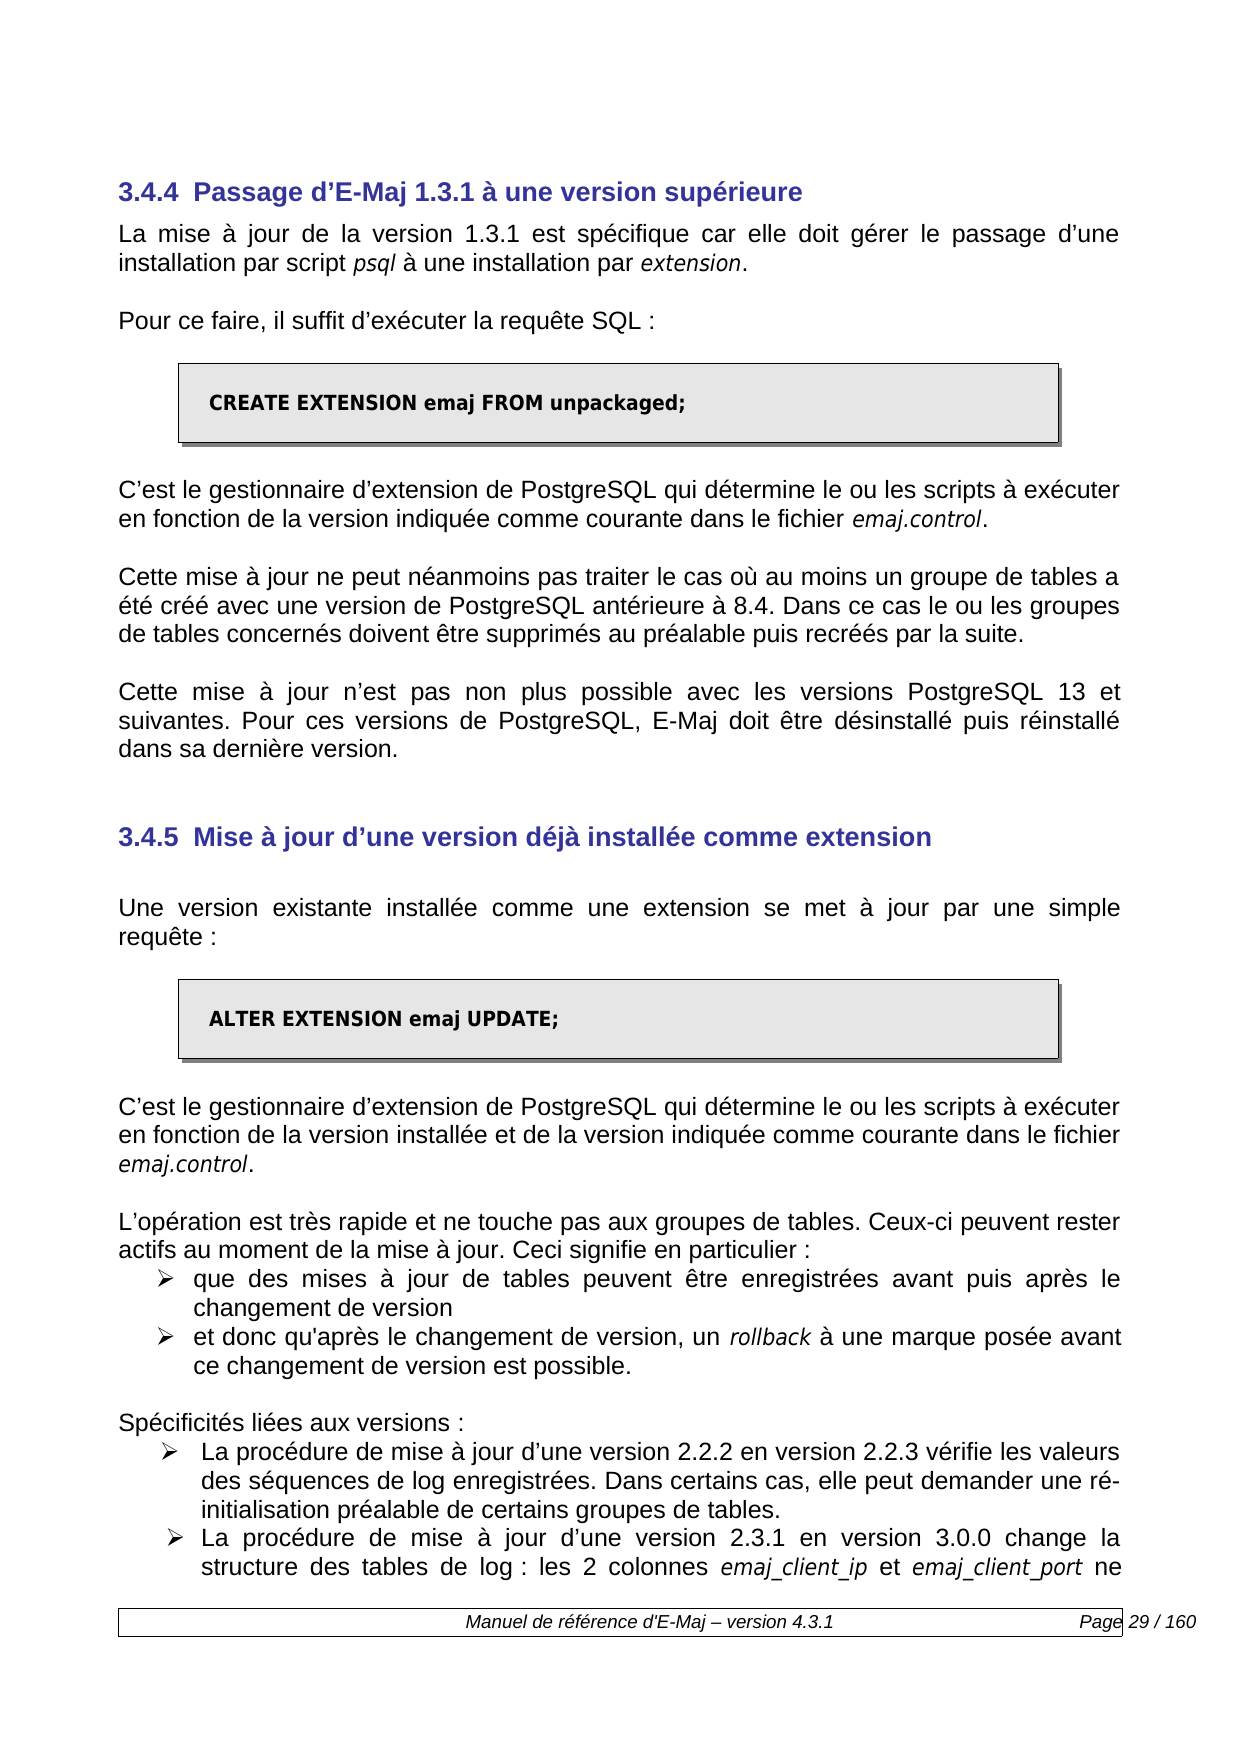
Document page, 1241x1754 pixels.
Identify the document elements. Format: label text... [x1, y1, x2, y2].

list que des mises à jour de tables peuvent être enregistrées avant puis après le changement de version [156, 1264, 1122, 1322]
text Une version existante installée comme une extension se met à jour par une simple requête : [118, 893, 1122, 951]
text L’opération est très rapide et ne touche pas aux groupes de tables. Ceux-ci peuvent rester actifs au moment de la mise à jour. Ceci signifie en particulier : [118, 1207, 1122, 1264]
list La procédure de mise à jour d’une version 2.2.2 en version 2.2.3 vérifie les valeurs des séquences de log enregistrées. Dans certains cas, elle peut demander une ré-initialisation préalable de certains groupes de tables. [159, 1437, 1122, 1523]
text ALTER EXTENSION emaj UPDATE; [179, 1004, 1058, 1028]
subtitle Passage d’E-Maj 1.3.1 à une version supérieure [118, 176, 1122, 207]
text Cette mise à jour n’est pas non plus possible avec les versions PostgreSQL 13 et suivantes. Pour ces versions de PostgreSQL, E-Maj doit être désinstallé puis réinstallé dans sa dernière version. [118, 677, 1122, 763]
text La mise à jour de la version 1.3.1 est spécifique car elle doit gérer le passage d’une installation par script psql à une installation par extension. [118, 219, 1122, 277]
subtitle Mise à jour d’une version déjà installée comme extension [118, 821, 1122, 852]
text Spécificités liées aux versions : [118, 1408, 1122, 1437]
text C’est le gestionnaire d’extension de PostgreSQL qui détermine le ou les scripts à exécuter en fonction de la version indiquée comme courante dans le fichier emaj.control. [118, 476, 1122, 533]
list et donc qu'après le changement de version, un rollback à une marque posée avant ce changement de version est possible. [156, 1322, 1122, 1379]
text C’est le gestionnaire d’extension de PostgreSQL qui détermine le ou les scripts à exécuter en fonction de la version installée et de la version indiquée comme courante dans le fichier emaj.control. [118, 1092, 1122, 1178]
list La procédure de mise à jour d’une version 2.3.1 en version 3.0.0 change la structure des tables de log : les 2 colonnes emaj_client_ip et emaj_client_port ne [165, 1523, 1122, 1581]
text CREATE EXTENSION emaj FROM unpackaged; [179, 387, 1058, 412]
text Pour ce faire, il suffit d’exécuter la requête SQL : [118, 306, 1122, 334]
text Cette mise à jour ne peut néanmoins pas traiter le cas où au moins un groupe de tables a été créé avec une version de PostgreSQL antérieure à 8.4. Dans ce cas le ou les groupes de tables concernés doivent être supprimés au préalable puis recréés par la suite. [118, 562, 1122, 648]
